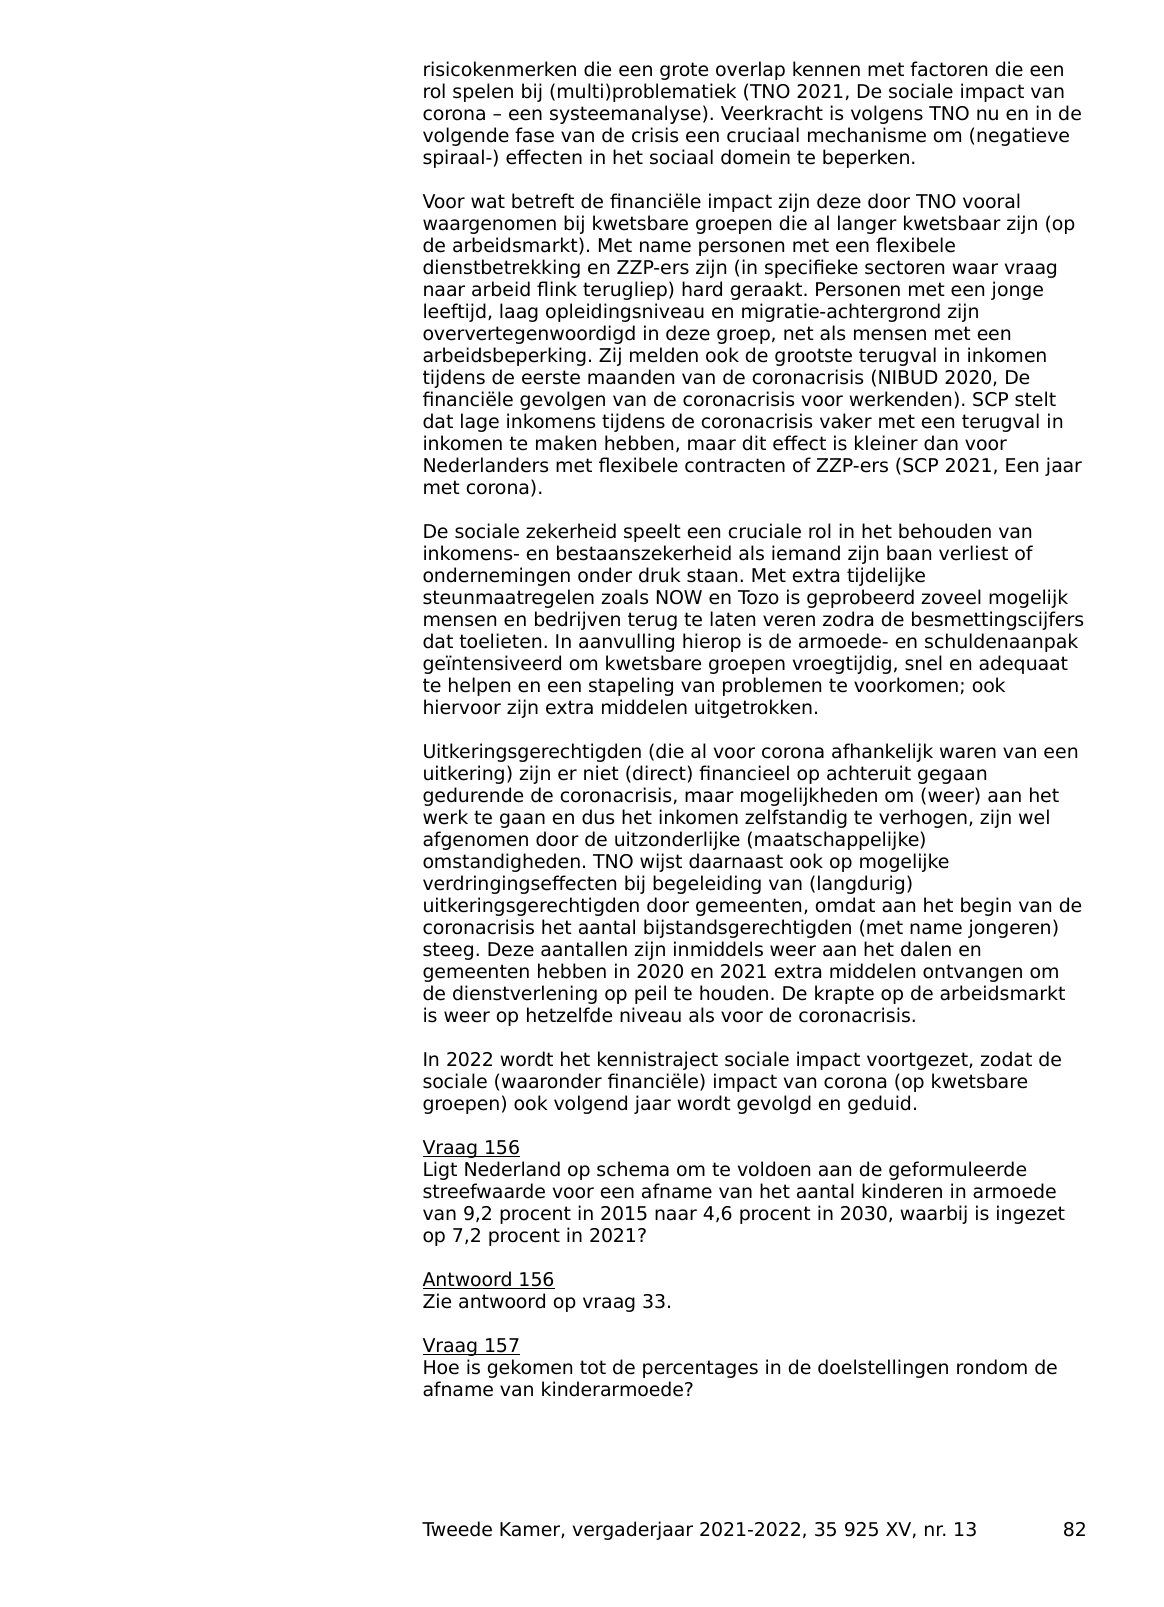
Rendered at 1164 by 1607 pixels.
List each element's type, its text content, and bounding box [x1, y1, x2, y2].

text De sociale zekerheid speelt een cruciale rol in het behouden van inkomens- en bestaanszekerheid als iemand zijn baan verliest of ondernemingen onder druk staan. Met extra tijdelijke steunmaatregelen zoals NOW en Tozo is geprobeerd zoveel mogelijk mensen en bedrijven terug te laten veren zodra de besmettingscijfers dat toelieten. In aanvulling hierop is de armoede- en schuldenaanpak geïntensiveerd om kwetsbare groepen vroegtijdig, snel en adequaat te helpen en een stapeling van problemen te voorkomen; ook hiervoor zijn extra middelen uitgetrokken. [422, 521, 1087, 719]
subtitle Vraag 157 [422, 1335, 1087, 1357]
text In 2022 wordt het kennistraject sociale impact voortgezet, zodat de sociale (waaronder financiële) impact van corona (op kwetsbare groepen) ook volgend jaar wordt gevolgd en geduid. [422, 1049, 1087, 1115]
text Hoe is gekomen tot de percentages in de doelstellingen rondom de afname van kinderarmoede? [422, 1357, 1087, 1401]
text Voor wat betreft de financiële impact zijn deze door TNO vooral waargenomen bij kwetsbare groepen die al langer kwetsbaar zijn (op de arbeidsmarkt). Met name personen met een flexibele dienstbetrekking en ZZP-ers zijn (in specifieke sectoren waar vraag naar arbeid flink terugliep) hard geraakt. Personen met een jonge leeftijd, laag opleidingsniveau en migratie-achtergrond zijn oververtegenwoordigd in deze groep, net als mensen met een arbeidsbeperking. Zij melden ook de grootste terugval in inkomen tijdens de eerste maanden van de coronacrisis (NIBUD 2020, De financiële gevolgen van de coronacrisis voor werkenden). SCP stelt dat lage inkomens tijdens de coronacrisis vaker met een terugval in inkomen te maken hebben, maar dit effect is kleiner dan voor Nederlanders met flexibele contracten of ZZP-ers (SCP 2021, Een jaar met corona). [422, 191, 1087, 499]
subtitle Vraag 156 [422, 1137, 1087, 1159]
subtitle Antwoord 156 [422, 1269, 1087, 1291]
text risicokenmerken die een grote overlap kennen met factoren die een rol spelen bij (multi)problematiek (TNO 2021, De sociale impact van corona – een systeemanalyse). Veerkracht is volgens TNO nu en in de volgende fase van de crisis een cruciaal mechanisme om (negatieve spiraal-) effecten in het sociaal domein te beperken. [422, 59, 1087, 169]
text Zie antwoord op vraag 33. [422, 1291, 1087, 1313]
text Ligt Nederland op schema om te voldoen aan de geformuleerde streefwaarde voor een afname van het aantal kinderen in armoede van 9,2 procent in 2015 naar 4,6 procent in 2030, waarbij is ingezet op 7,2 procent in 2021? [422, 1159, 1087, 1247]
text Uitkeringsgerechtigden (die al voor corona afhankelijk waren van een uitkering) zijn er niet (direct) financieel op achteruit gegaan gedurende de coronacrisis, maar mogelijkheden om (weer) aan het werk te gaan en dus het inkomen zelfstandig te verhogen, zijn wel afgenomen door de uitzonderlijke (maatschappelijke) omstandigheden. TNO wijst daarnaast ook op mogelijke verdringingseffecten bij begeleiding van (langdurig) uitkeringsgerechtigden door gemeenten, omdat aan het begin van de coronacrisis het aantal bijstandsgerechtigden (met name jongeren) steeg. Deze aantallen zijn inmiddels weer aan het dalen en gemeenten hebben in 2020 en 2021 extra middelen ontvangen om de dienstverlening op peil te houden. De krapte op de arbeidsmarkt is weer op hetzelfde niveau als voor de coronacrisis. [422, 741, 1087, 1027]
